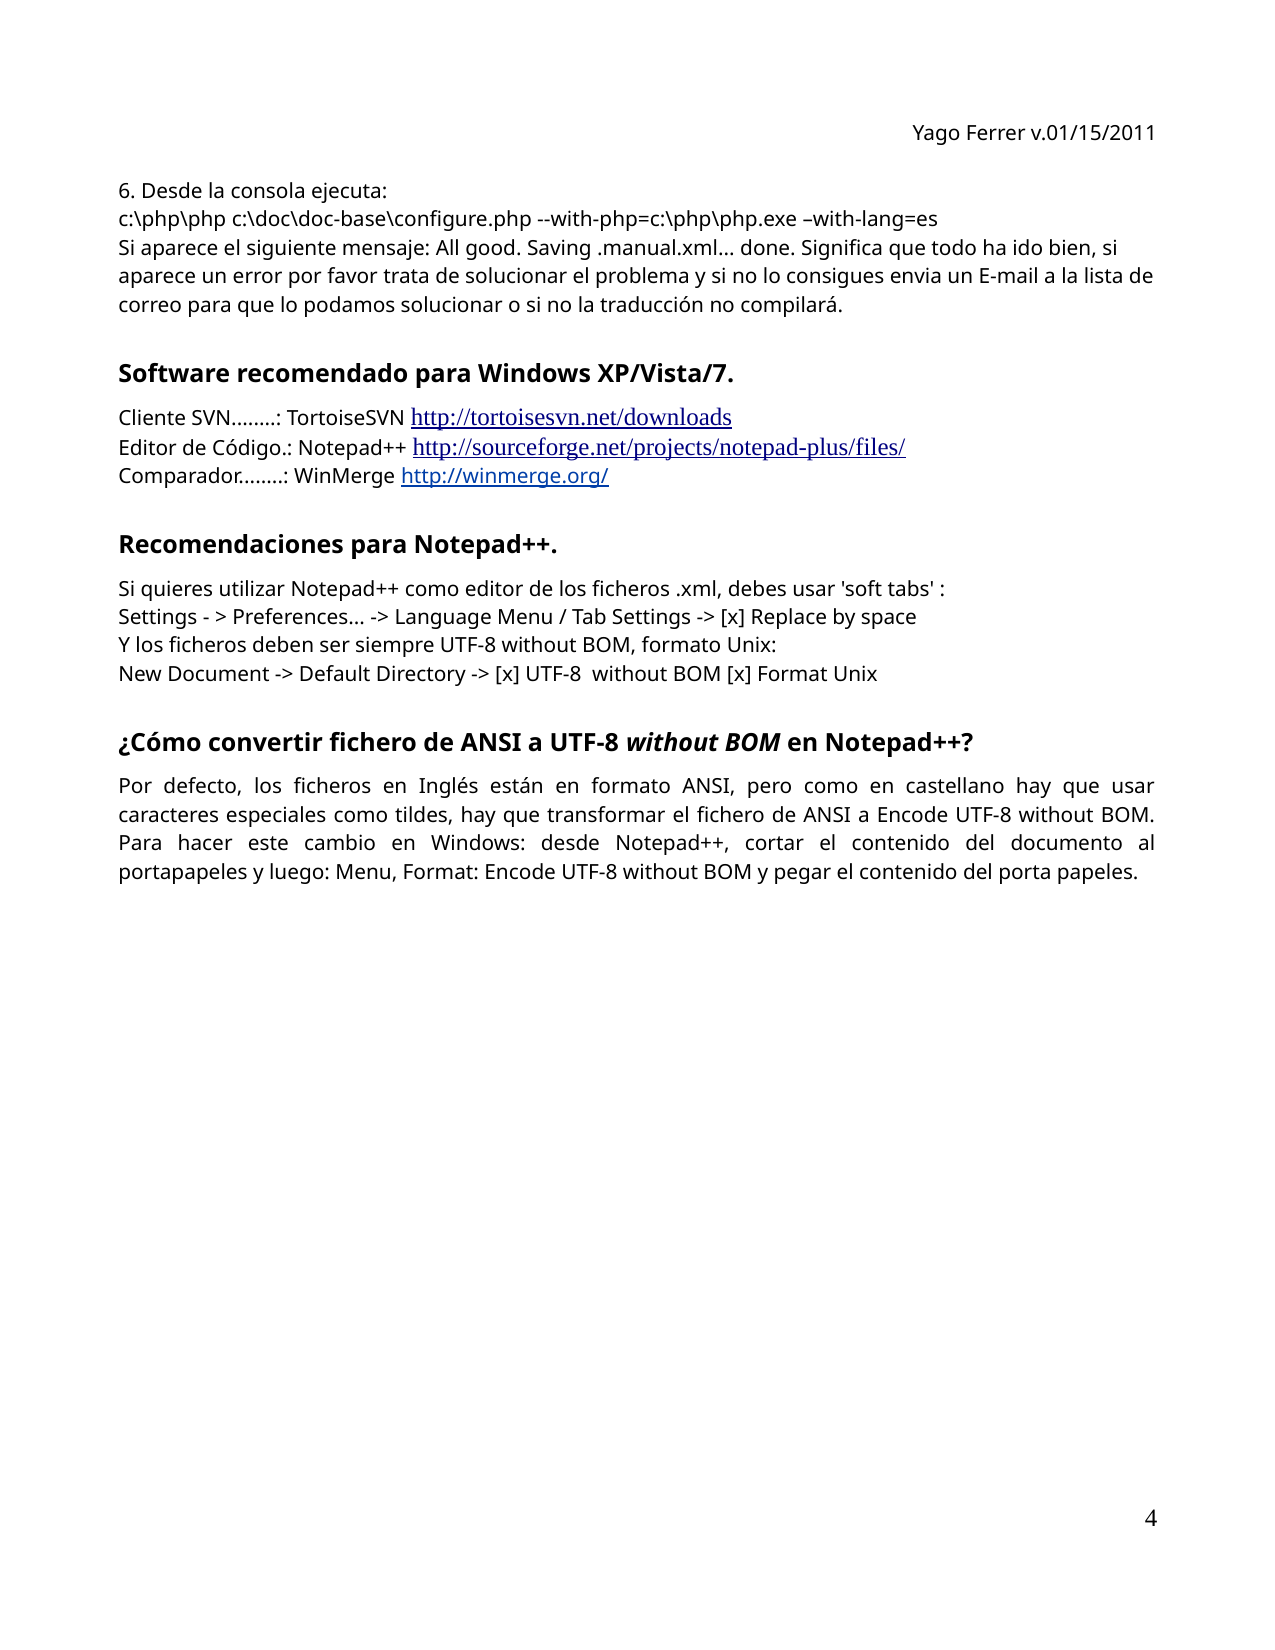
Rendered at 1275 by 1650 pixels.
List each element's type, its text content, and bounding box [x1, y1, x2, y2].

text 6. Desde la consola ejecuta: c:\php\php c:\doc\doc-base\configure.php --with-php=c:\php\php.exe –with-lang=es Si aparece el siguiente mensaje: All good. Saving .manual.xml... done. Significa que todo ha ido bien, si aparece un error por favor trata de solucionar el problema y si no lo consigues envia un E-mail a la lista de correo para que lo podamos solucionar o si no la traducción no compilará. [118, 176, 1157, 318]
subtitle ¿Cómo convertir fichero de ANSI a UTF-8 without BOM en Notepad++? [118, 725, 1157, 759]
text Si quieres utilizar Notepad++ como editor de los ficheros .xml, debes usar 'soft tabs' : Settings - > Preferences... -> Language Menu / Tab Settings -> [x] Replace by space Y los ficheros deben ser siempre UTF-8 without BOM, formato Unix: New Document -> Default Directory -> [x] UTF-8 without BOM [x] Format Unix [118, 574, 1157, 687]
subtitle Software recomendado para Windows XP/Vista/7. [118, 356, 1157, 390]
text Cliente SVN........: TortoiseSVN http://tortoisesvn.net/downloads Editor de Código.: Notepad++ http://sourceforge.net/projects/notepad-plus/files/ Comparador........: WinMerge http://winmerge.org/ [118, 402, 1157, 490]
text Por defecto, los ficheros en Inglés están en formato ANSI, pero como en castellano hay que usar caracteres especiales como tildes, hay que transformar el fichero de ANSI a Encode UTF-8 without BOM. Para hacer este cambio en Windows: desde Notepad++, cortar el contenido del documento al portapapeles y luego: Menu, Format: Encode UTF-8 without BOM y pegar el contenido del porta papeles. [118, 772, 1157, 885]
subtitle Recomendaciones para Notepad++. [118, 527, 1157, 561]
